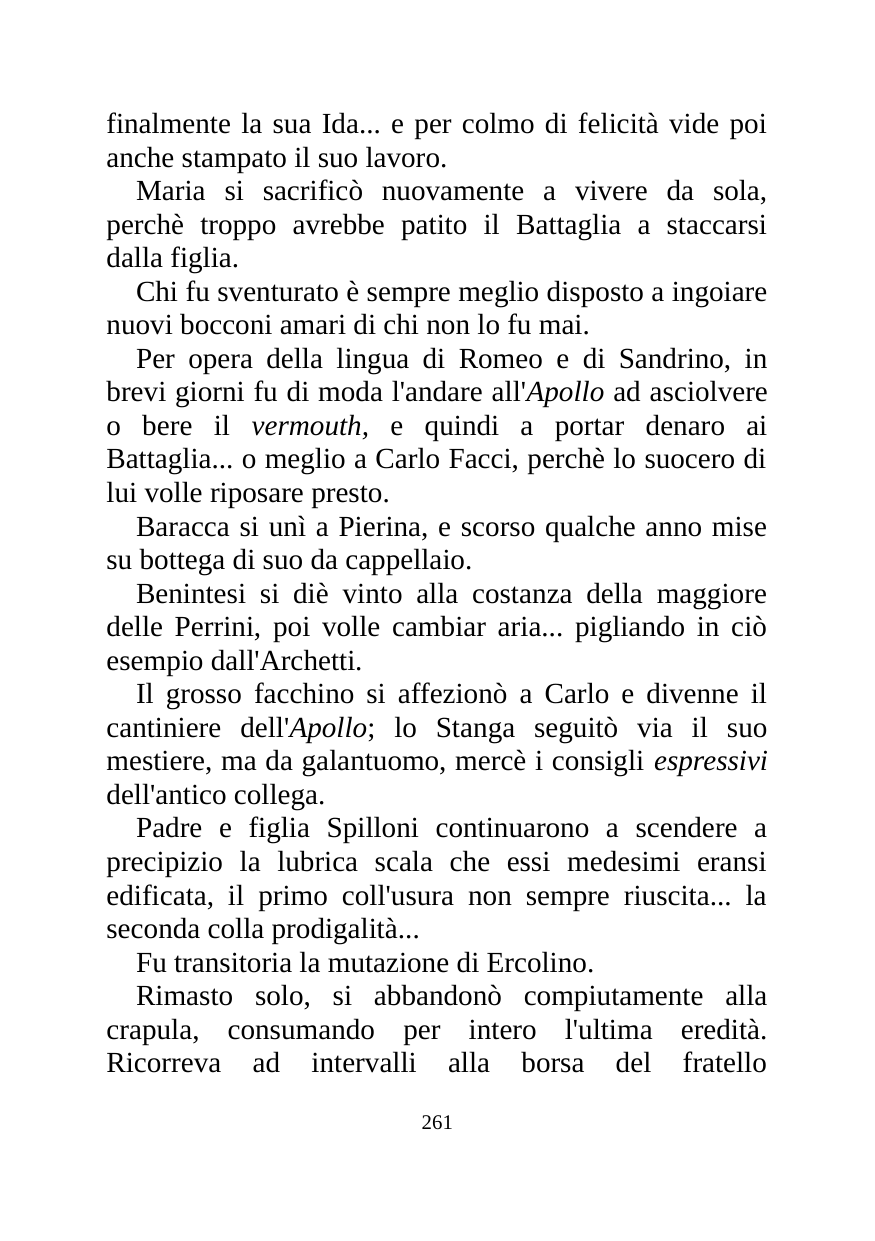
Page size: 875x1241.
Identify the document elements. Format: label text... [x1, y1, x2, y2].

text finalmente la sua Ida... e per colmo di felicità vide poi anche stampato il suo lavoro. [106, 106, 768, 173]
text Benintesi si diè vinto alla costanza della maggiore delle Perrini, poi volle cambiar aria... pigliando in ciò esempio dall'Archetti. [106, 576, 768, 676]
text Chi fu sventurato è sempre meglio disposto a ingoiare nuovi bocconi amari di chi non lo fu mai. [106, 274, 768, 341]
text Baracca si unì a Pierina, e scorso qualche anno mise su bottega di suo da cappellaio. [106, 509, 768, 576]
text Rimasto solo, si abbandonò compiutamente alla crapula, consumando per intero l'ultima eredità. Ricorreva ad intervalli alla borsa del fratello [106, 978, 768, 1079]
text Per opera della lingua di Romeo e di Sandrino, in brevi giorni fu di moda l'andare all'Apollo ad asciolvere o bere il vermouth, e quindi a portar denaro ai Battaglia... o meglio a Carlo Facci, perchè lo suocero di lui volle riposare presto. [106, 341, 768, 509]
text Il grosso facchino si affezionò a Carlo e divenne il cantiniere dell'Apollo; lo Stanga seguitò via il suo mestiere, ma da galantuomo, mercè i consigli espressivi dell'antico collega. [106, 676, 768, 811]
text Fu transitoria la mutazione di Ercolino. [106, 945, 768, 978]
text Padre e figlia Spilloni continuarono a scendere a precipizio la lubrica scala che essi medesimi eransi edificata, il primo coll'usura non sempre riuscita... la seconda colla prodigalità... [106, 811, 768, 945]
text Maria si sacrificò nuovamente a vivere da sola, perchè troppo avrebbe patito il Battaglia a staccarsi dalla figlia. [106, 173, 768, 274]
